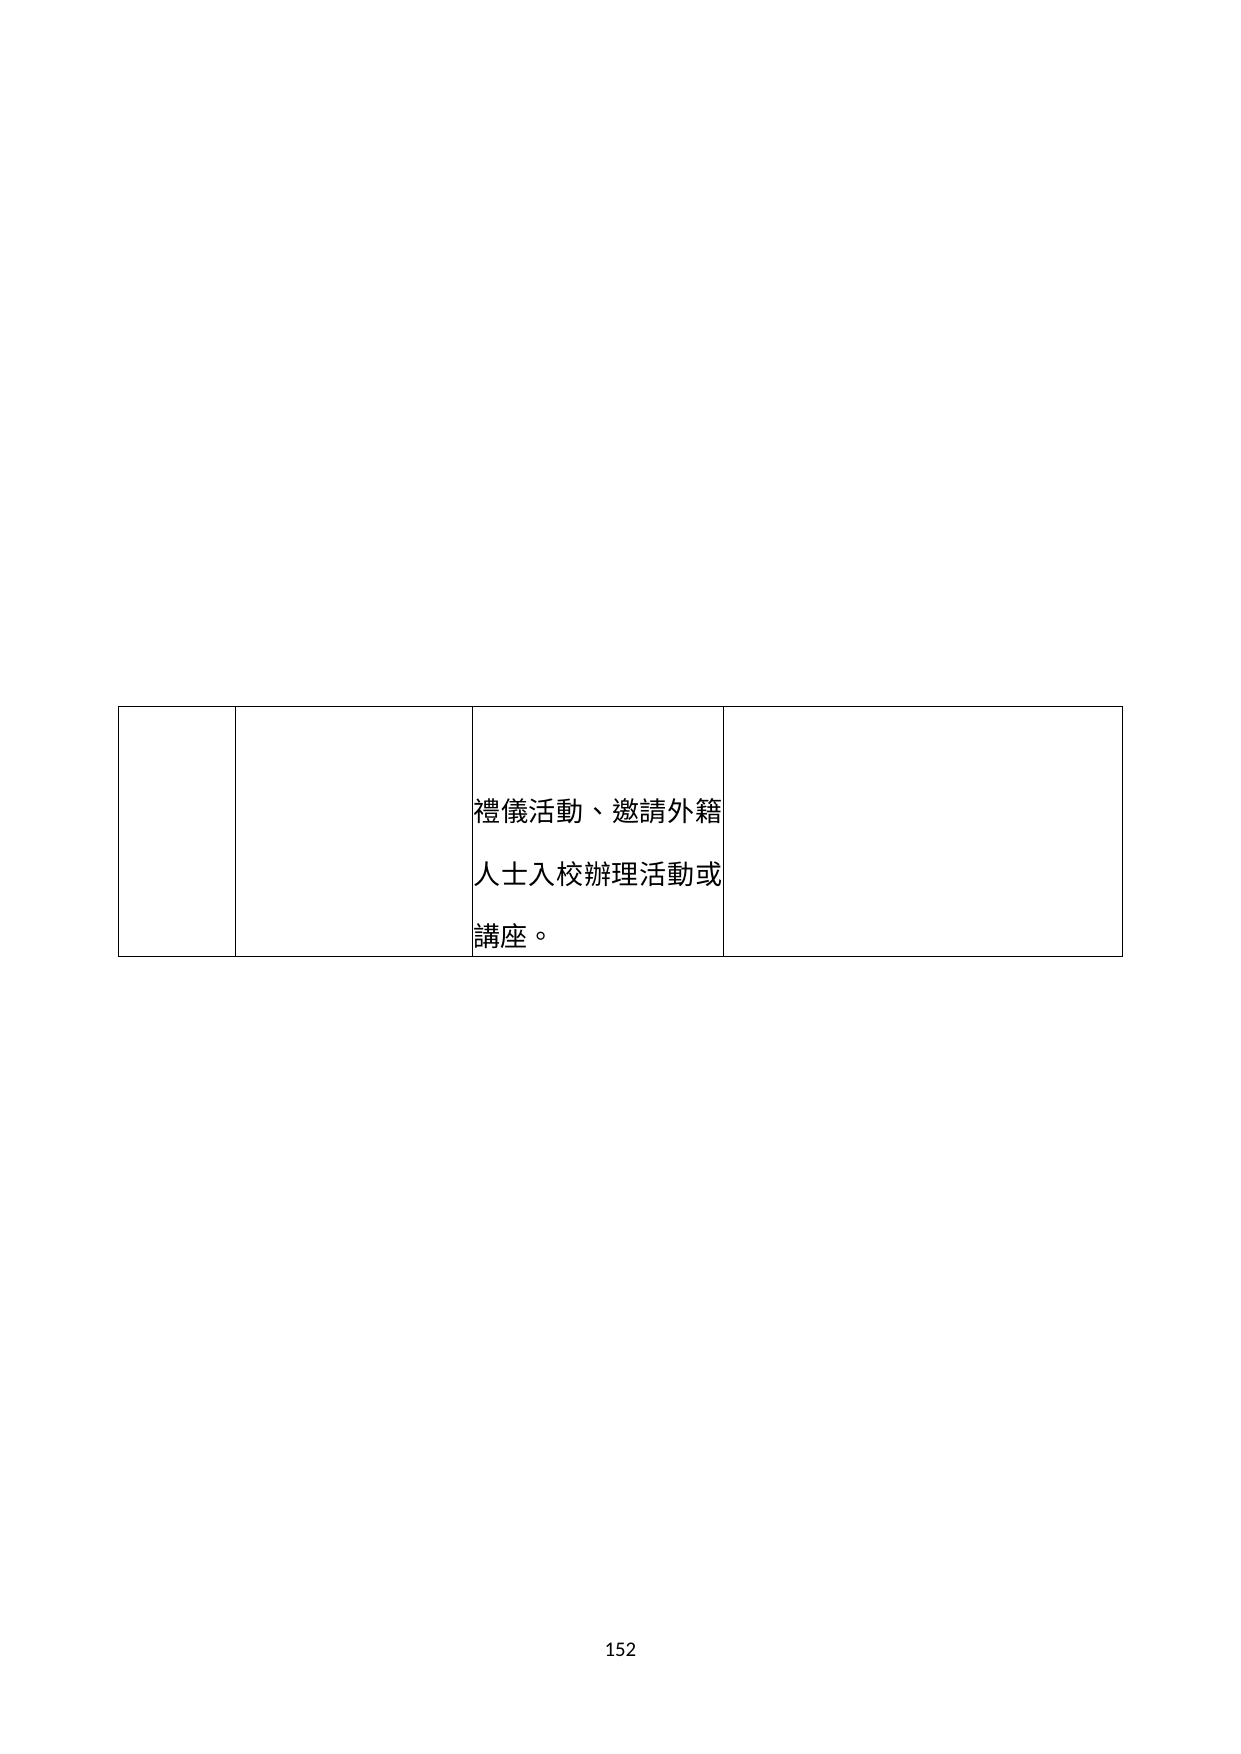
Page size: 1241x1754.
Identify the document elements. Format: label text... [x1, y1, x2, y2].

table_cell [724, 707, 1122, 956]
table_cell [119, 707, 235, 956]
table_cell 禮儀活動、邀請外籍人士入校辦理活動或講座。 [473, 707, 723, 956]
table_cell [236, 707, 472, 956]
